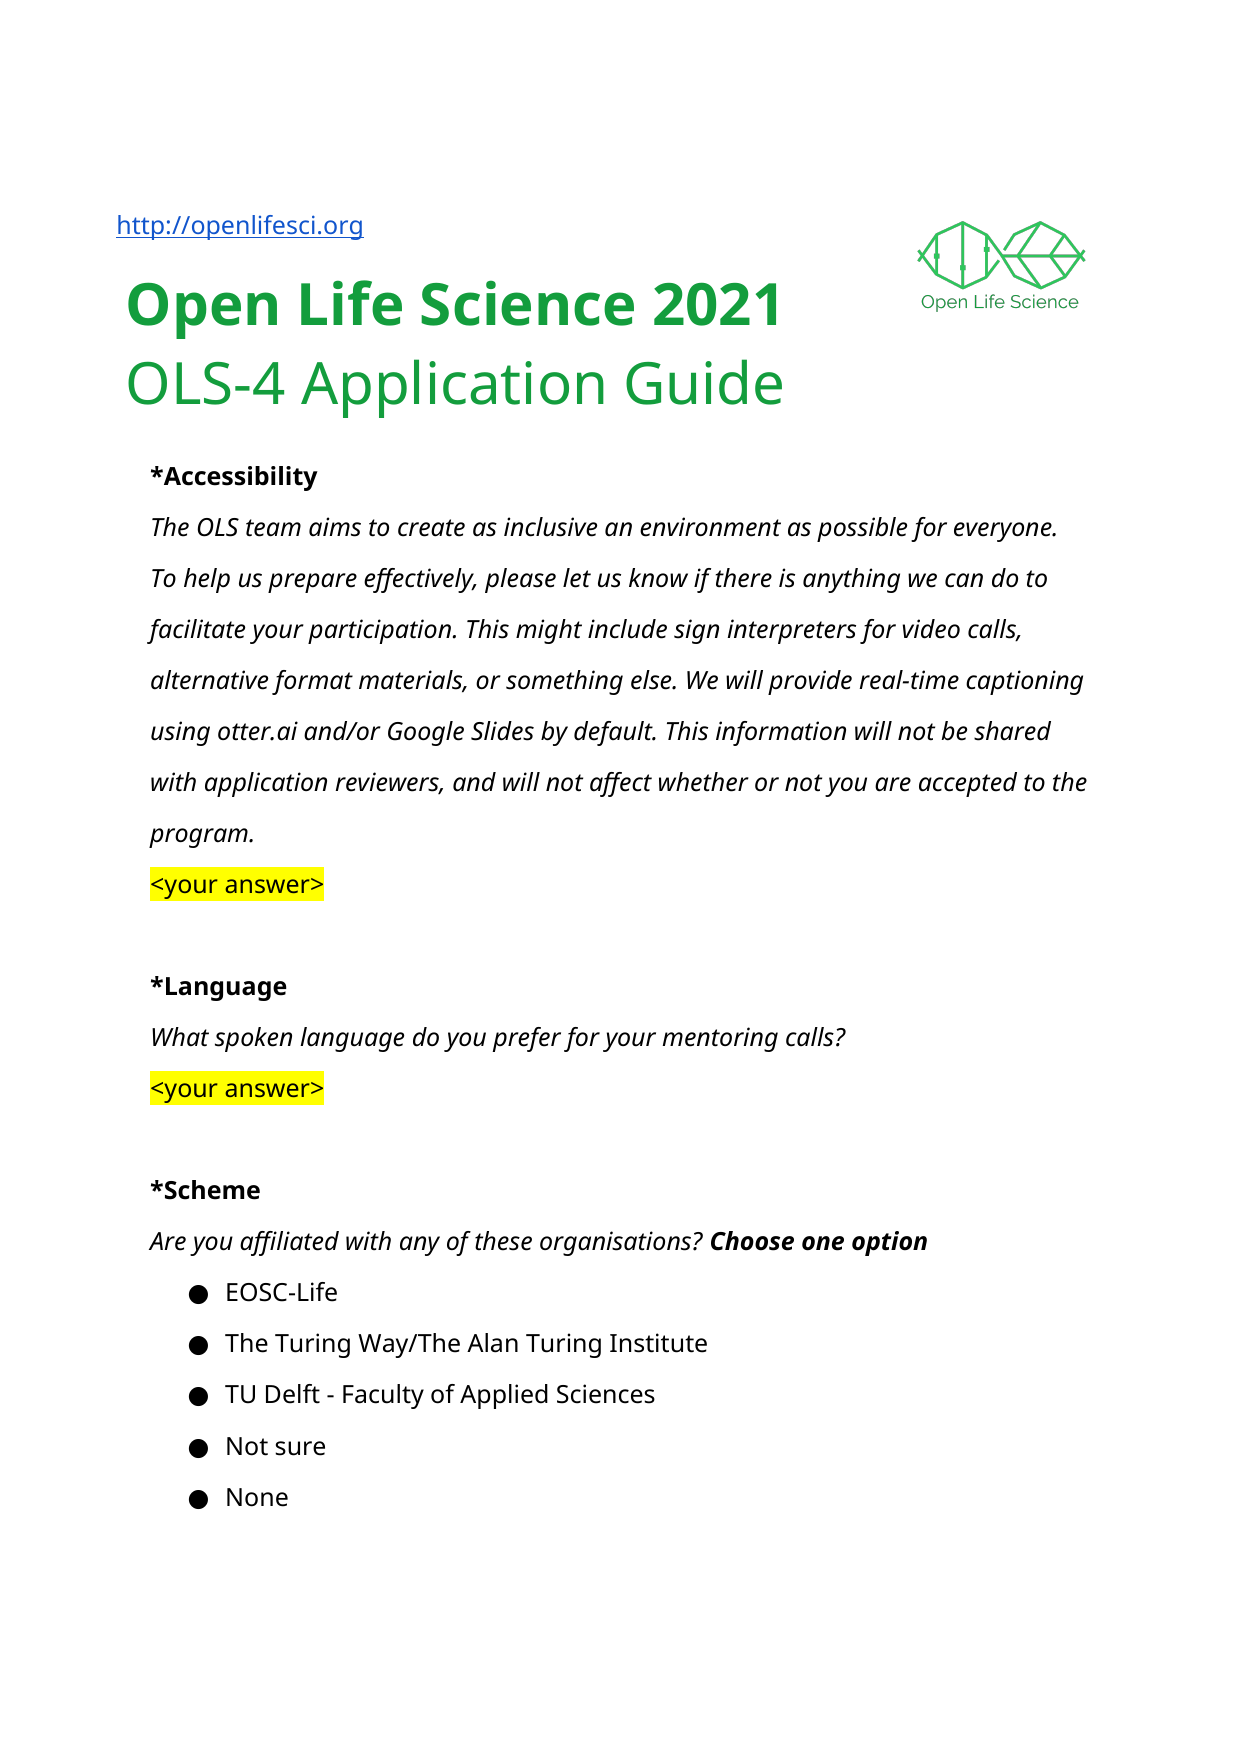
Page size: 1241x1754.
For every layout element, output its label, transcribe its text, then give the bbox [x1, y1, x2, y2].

text <your answer> [150, 867, 1090, 901]
list TU Delft - Faculty of Applied Sciences [187, 1377, 1090, 1411]
text <your answer> [150, 1071, 1090, 1105]
text Are you affiliated with any of these organisations? Choose one option [150, 1224, 1090, 1258]
list Not sure [187, 1428, 1090, 1462]
list None [187, 1479, 1090, 1513]
list The Turing Way/The Alan Turing Institute [187, 1326, 1090, 1360]
list EOSC-Life [187, 1275, 1090, 1309]
text *Accessibility [150, 458, 1090, 492]
text *Language [150, 969, 1090, 1003]
text What spoken language do you prefer for your mentoring calls? [150, 1020, 1090, 1054]
picture [903, 207, 1091, 322]
text The OLS team aims to create as inclusive an environment as possible for everyone. To help us prepare effectively, please let us know if there is anything we can do to facilitate your participation. This might include sign interpreters for video calls, alternative format materials, or something else. We will provide real-time captioning using otter.ai and/or Google Slides by default. This information will not be shared with application reviewers, and will not affect whether or not you are accepted to the program. [150, 509, 1090, 850]
text *Scheme [150, 1173, 1090, 1207]
